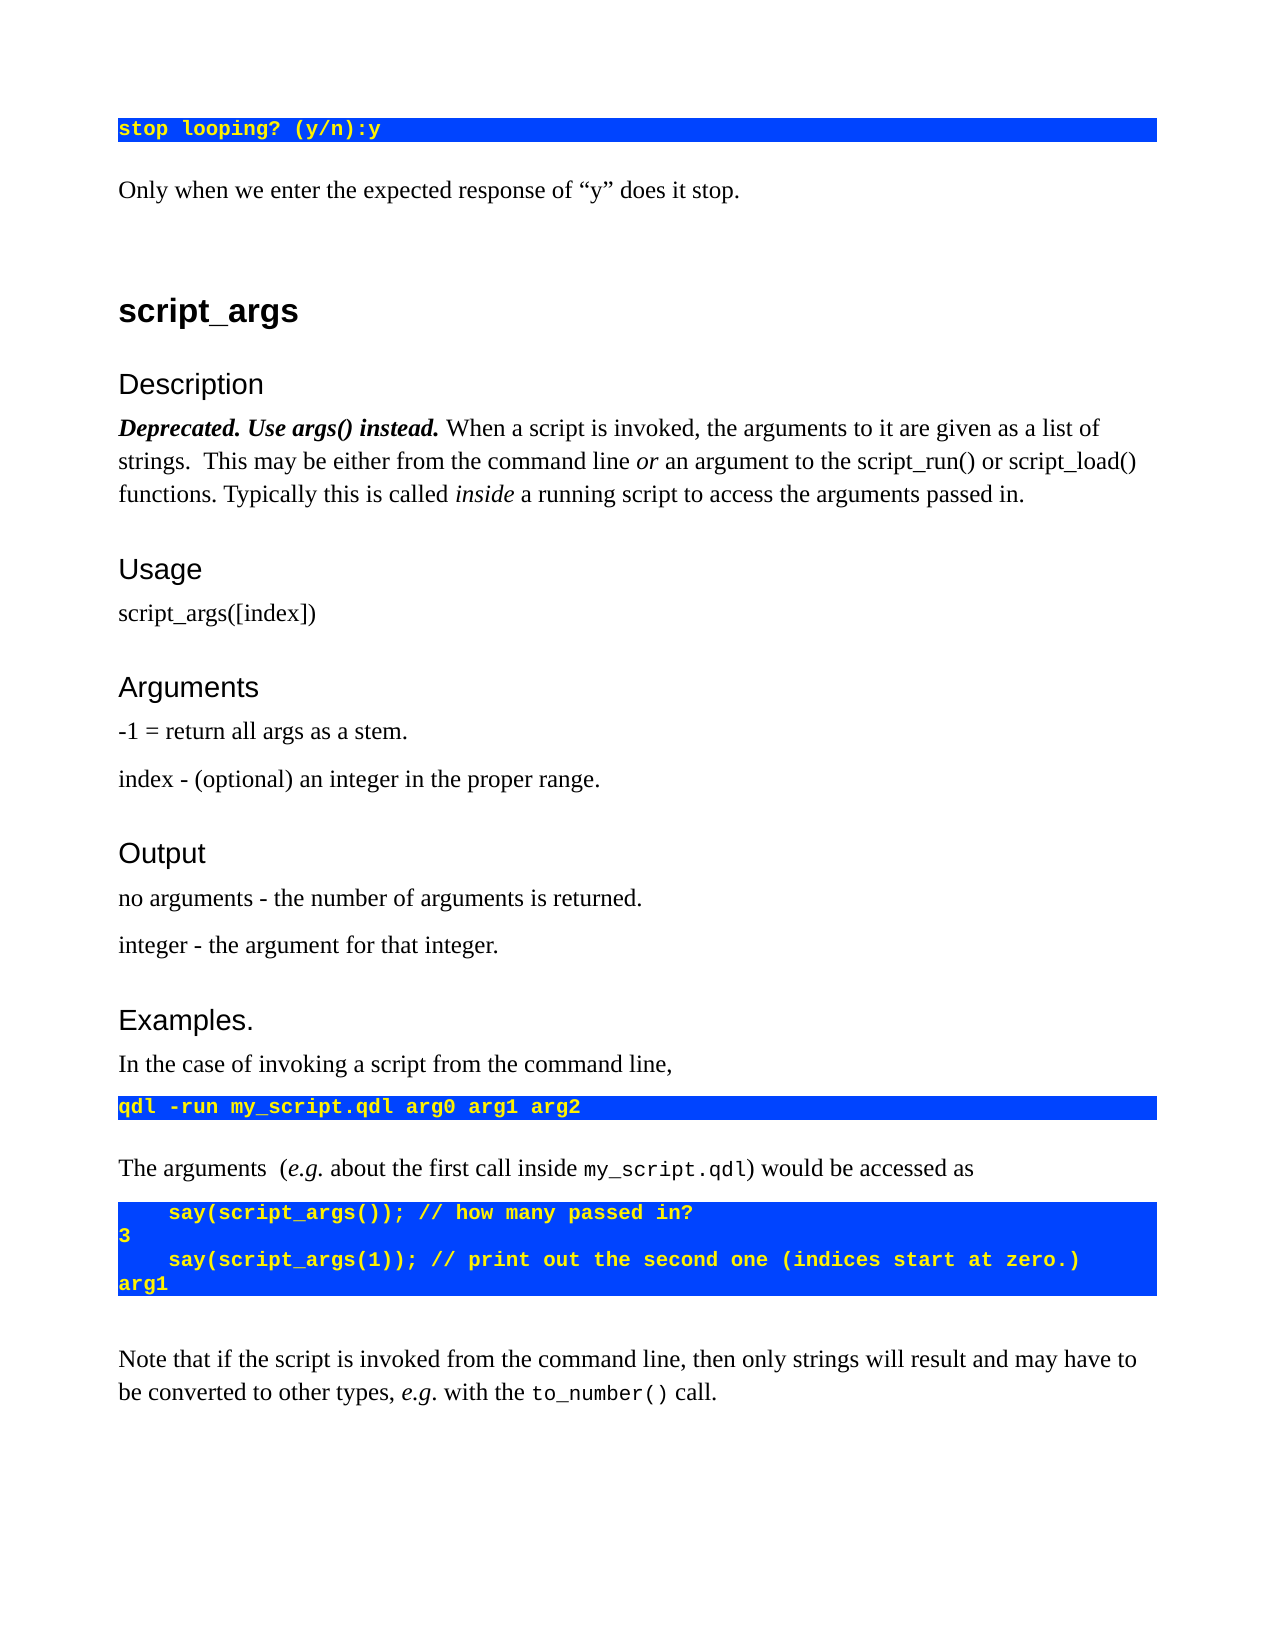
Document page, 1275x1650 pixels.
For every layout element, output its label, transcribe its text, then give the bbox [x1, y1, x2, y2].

text 3 [118, 1225, 1157, 1249]
text script_args([index]) [118, 598, 1157, 626]
subtitle Examples. [118, 1003, 1157, 1036]
text no arguments - the number of arguments is returned. [118, 883, 1157, 911]
text Deprecated. Use args() instead. When a script is invoked, the arguments to it are given as a list of strings. This may be either from the command line or an argument to the script_run() or script_load() functions. Typically this is called inside a running script to access the arguments passed in. [118, 413, 1157, 508]
subtitle Arguments [118, 670, 1157, 704]
text Only when we enter the expected response of “y” does it stop. [118, 142, 1157, 203]
subtitle Description [118, 367, 1157, 401]
text Note that if the script is invoked from the command line, then only strings will result and may have to be converted to other types, e.g. with the to_number() call. [118, 1344, 1157, 1439]
text say(script_args(1)); // print out the second one (indices start at zero.) [118, 1249, 1157, 1273]
text arg1 [118, 1273, 1157, 1296]
text index - (optional) an integer in the proper range. [118, 764, 1157, 793]
text stop looping? (y/n):y [118, 118, 1157, 142]
subtitle Usage [118, 552, 1157, 585]
text qdl -run my_script.qdl arg0 arg1 arg2 [118, 1096, 1157, 1120]
subtitle Output [118, 837, 1157, 870]
text say(script_args()); // how many passed in? [118, 1202, 1157, 1225]
text The arguments (e.g. about the first call inside my_script.qdl) would be accessed as [118, 1120, 1157, 1183]
text In the case of invoking a script from the command line, [118, 1049, 1157, 1078]
text -1 = return all args as a stem. [118, 716, 1157, 745]
text integer - the argument for that integer. [118, 930, 1157, 959]
subtitle script_args [118, 291, 1157, 329]
